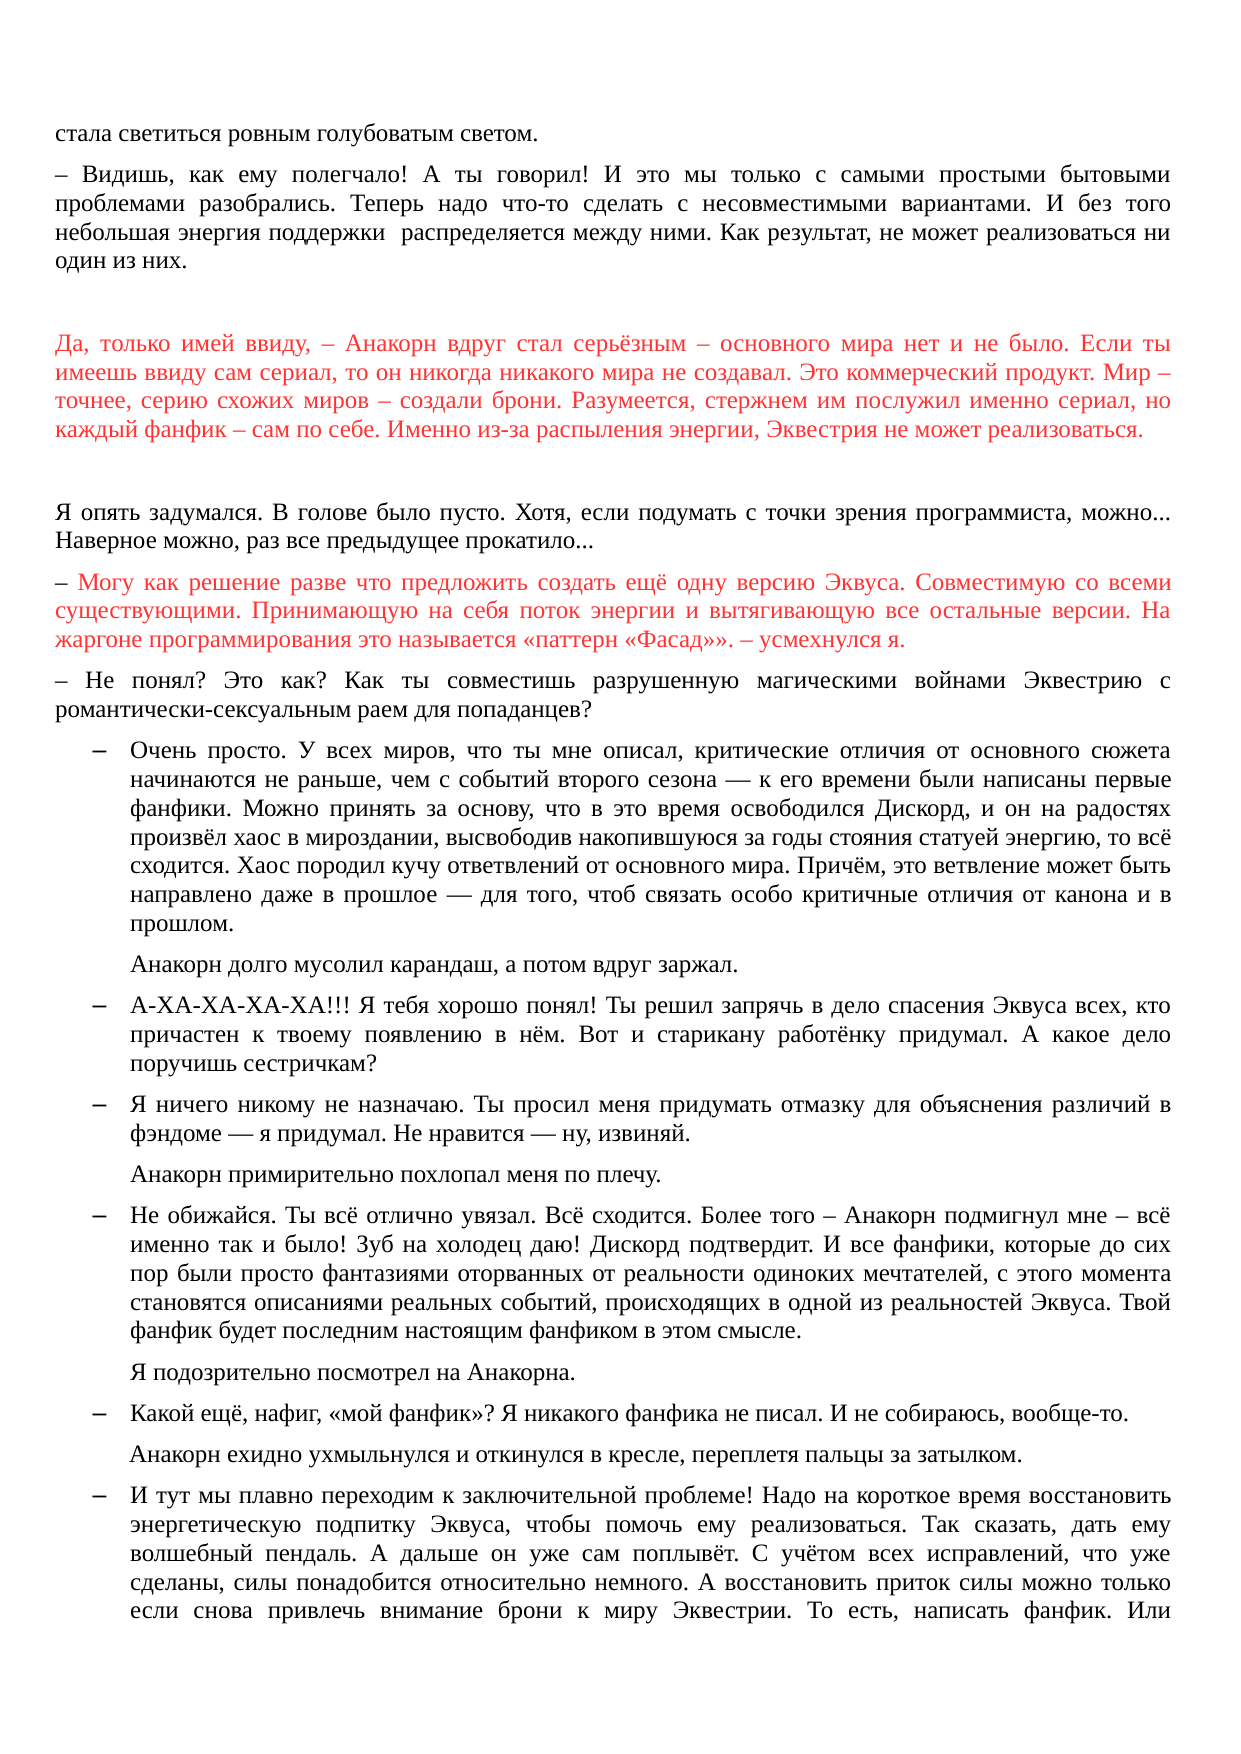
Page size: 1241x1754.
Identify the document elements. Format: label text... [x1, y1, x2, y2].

list Я подозрительно посмотрел на Анакорна. [92, 1357, 1172, 1386]
text Да, только имей ввиду, – Анакорн вдруг стал серьёзным – основного мира нет и не было. Если ты имеешь ввиду сам сериал, то он никогда никакого мира не создавал. Это коммерческий продукт. Мир – точнее, серию схожих миров – создали брони. Разумеется, стержнем им послужил именно сериал, но каждый фанфик – сам по себе. Именно из-за распыления энергии, Эквестрия не может реализоваться. [55, 328, 1172, 443]
text стала светиться ровным голубоватым светом. [55, 118, 1172, 147]
list Анакорн долго мусолил карандаш, а потом вдруг заржал. [92, 949, 1172, 978]
list А-ХА-ХА-ХА-ХА!!! Я тебя хорошо понял! Ты решил запрячь в дело спасения Эквуса всех, кто причастен к твоему появлению в нём. Вот и старикану работёнку придумал. А какое дело поручишь сестричкам? [92, 991, 1172, 1077]
list Я ничего никому не назначаю. Ты просил меня придумать отмазку для объяснения различий в фэндоме — я придумал. Не нравится — ну, извиняй. [92, 1089, 1172, 1147]
list Анакорн примирительно похлопал меня по плечу. [92, 1159, 1172, 1188]
list Не обижайся. Ты всё отлично увязал. Всё сходится. Более того – Анакорн подмигнул мне – всё именно так и было! Зуб на холодец даю! Дискорд подтвердит. И все фанфики, которые до сих пор были просто фантазиями оторванных от реальности одиноких мечтателей, с этого момента становятся описаниями реальных событий, происходящих в одной из реальностей Эквуса. Твой фанфик будет последним настоящим фанфиком в этом смысле. [92, 1201, 1172, 1344]
list И тут мы плавно переходим к заключительной проблеме! Надо на короткое время восстановить энергетическую подпитку Эквуса, чтобы помочь ему реализоваться. Так сказать, дать ему волшебный пендаль. А дальше он уже сам поплывёт. С учётом всех исправлений, что уже сделаны, силы понадобится относительно немного. А восстановить приток силы можно только если снова привлечь внимание брони к миру Эквестрии. То есть, написать фанфик. Или [92, 1481, 1172, 1624]
text Анакорн ехидно ухмыльнулся и откинулся в кресле, переплетя пальцы за затылком. [55, 1439, 1172, 1468]
list Какой ещё, нафиг, «мой фанфик»? Я никакого фанфика не писал. И не собираюсь, вообще-то. [92, 1398, 1172, 1427]
text – Не понял? Это как? Как ты совместишь разрушенную магическими войнами Эквестрию с романтически-сексуальным раем для попаданцев? [55, 666, 1172, 723]
text – Могу как решение разве что предложить создать ещё одну версию Эквуса. Совместимую со всеми существующими. Принимающую на себя поток энергии и вытягивающую все остальные версии. На жаргоне программирования это называется «паттерн «Фасад»». – усмехнулся я. [55, 567, 1172, 653]
text – Видишь, как ему полегчало! А ты говорил! И это мы только с самыми простыми бытовыми проблемами разобрались. Теперь надо что-то сделать с несовместимыми вариантами. И без того небольшая энергия поддержки распределяется между ними. Как результат, не может реализоваться ни один из них. [55, 159, 1172, 274]
text Я опять задумался. В голове было пусто. Хотя, если подумать с точки зрения программиста, можно... Наверное можно, раз все предыдущее прокатило... [55, 497, 1172, 554]
list Очень просто. У всех миров, что ты мне описал, критические отличия от основного сюжета начинаются не раньше, чем с событий второго сезона — к его времени были написаны первые фанфики. Можно принять за основу, что в это время освободился Дискорд, и он на радостях произвёл хаос в мироздании, высвободив накопившуюся за годы стояния статуей энергию, то всё сходится. Хаос породил кучу ответвлений от основного мира. Причём, это ветвление может быть направлено даже в прошлое — для того, чтоб связать особо критичные отличия от канона и в прошлом. [92, 736, 1172, 937]
